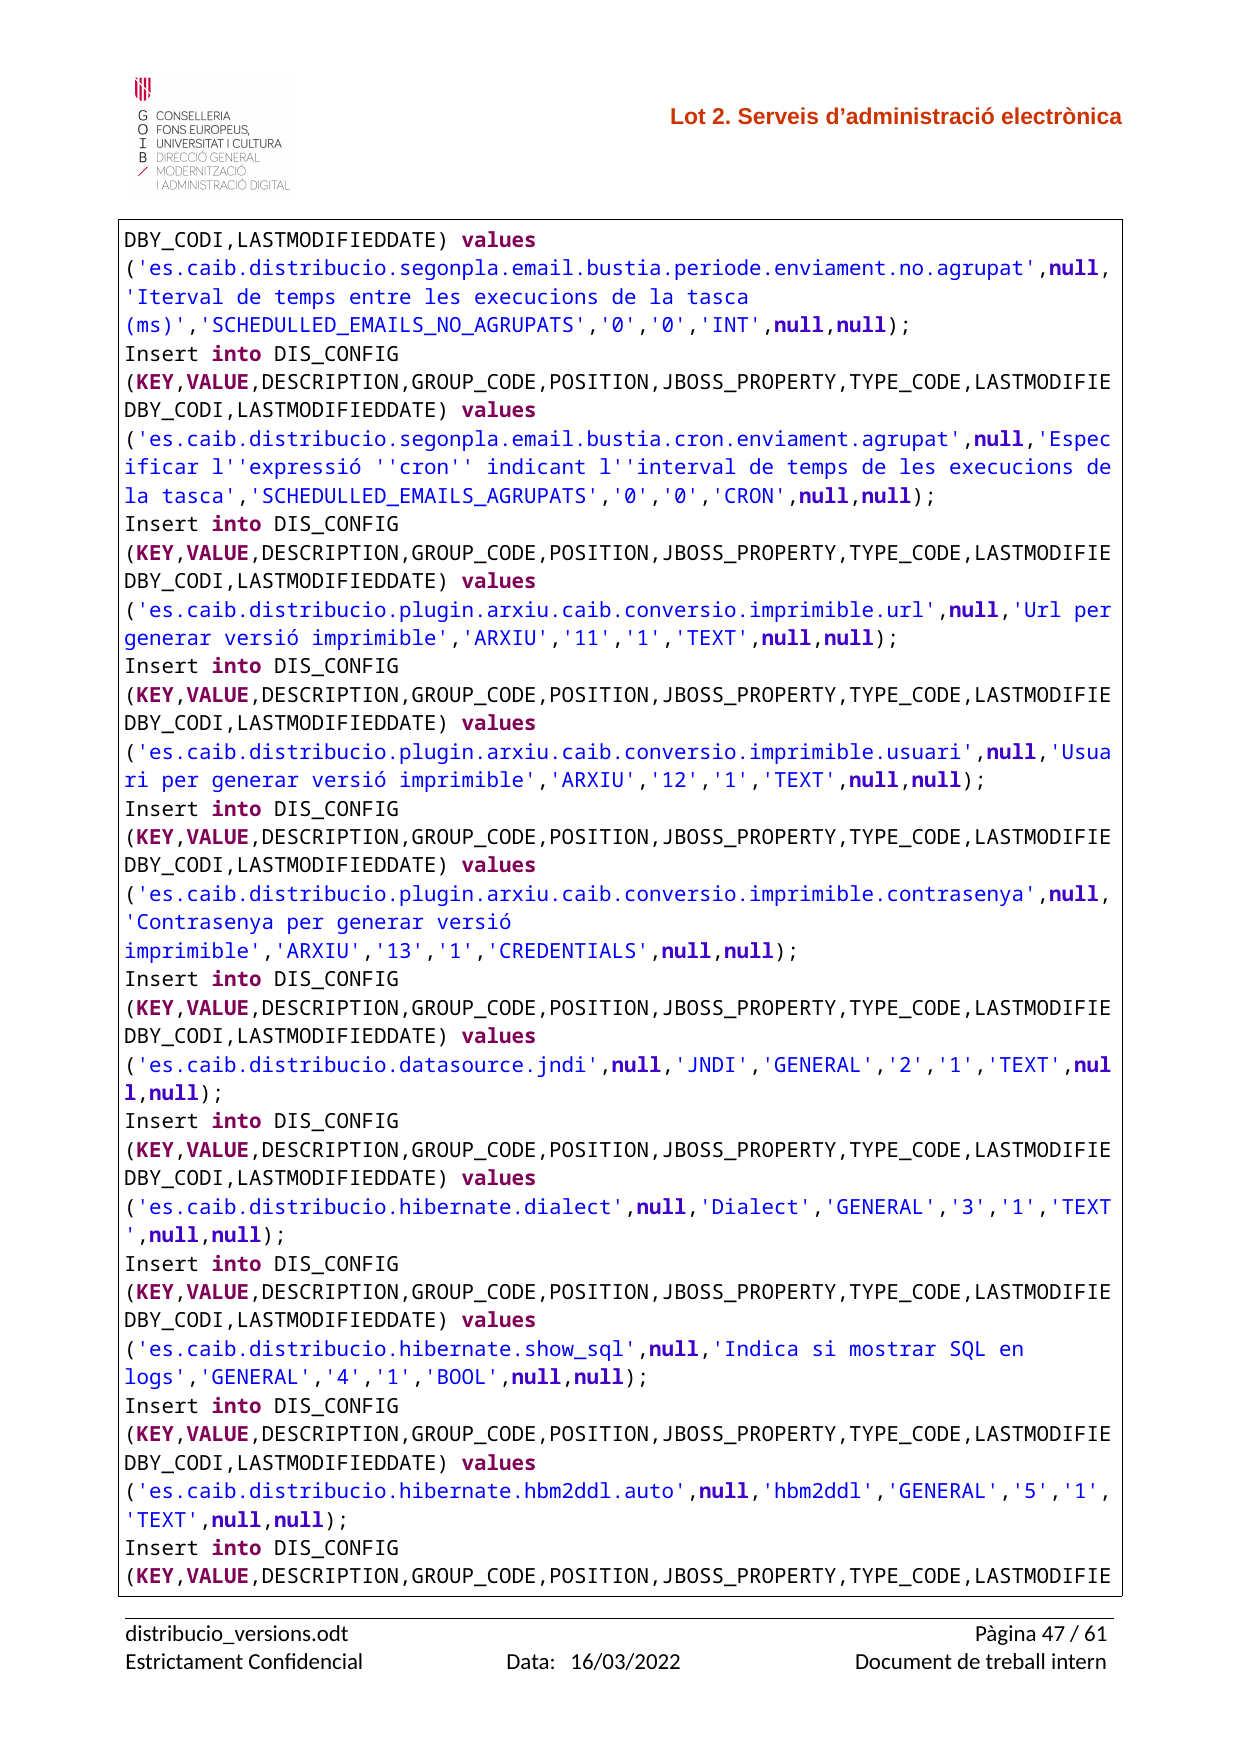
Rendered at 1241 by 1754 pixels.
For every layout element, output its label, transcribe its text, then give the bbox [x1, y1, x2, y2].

table_header DBY_CODI,LASTMODIFIEDDATE) values ('es.caib.distribucio.segonpla.email.bustia.periode.enviament.no.agrupat',null,'Iterval de temps entre les execucions de la tasca (ms)','SCHEDULLED_EMAILS_NO_AGRUPATS','0','0','INT',null,null); Insert into DIS_CONFIG (KEY,VALUE,DESCRIPTION,GROUP_CODE,POSITION,JBOSS_PROPERTY,TYPE_CODE,LASTMODIFIEDBY_CODI,LASTMODIFIEDDATE) values ('es.caib.distribucio.segonpla.email.bustia.cron.enviament.agrupat',null,'Especificar l''expressió ''cron'' indicant l''interval de temps de les execucions de la tasca','SCHEDULLED_EMAILS_AGRUPATS','0','0','CRON',null,null); Insert into DIS_CONFIG (KEY,VALUE,DESCRIPTION,GROUP_CODE,POSITION,JBOSS_PROPERTY,TYPE_CODE,LASTMODIFIEDBY_CODI,LASTMODIFIEDDATE) values ('es.caib.distribucio.plugin.arxiu.caib.conversio.imprimible.url',null,'Url per generar versió imprimible','ARXIU','11','1','TEXT',null,null); Insert into DIS_CONFIG (KEY,VALUE,DESCRIPTION,GROUP_CODE,POSITION,JBOSS_PROPERTY,TYPE_CODE,LASTMODIFIEDBY_CODI,LASTMODIFIEDDATE) values ('es.caib.distribucio.plugin.arxiu.caib.conversio.imprimible.usuari',null,'Usuari per generar versió imprimible','ARXIU','12','1','TEXT',null,null); Insert into DIS_CONFIG (KEY,VALUE,DESCRIPTION,GROUP_CODE,POSITION,JBOSS_PROPERTY,TYPE_CODE,LASTMODIFIEDBY_CODI,LASTMODIFIEDDATE) values ('es.caib.distribucio.plugin.arxiu.caib.conversio.imprimible.contrasenya',null,'Contrasenya per generar versió imprimible','ARXIU','13','1','CREDENTIALS',null,null); Insert into DIS_CONFIG (KEY,VALUE,DESCRIPTION,GROUP_CODE,POSITION,JBOSS_PROPERTY,TYPE_CODE,LASTMODIFIEDBY_CODI,LASTMODIFIEDDATE) values ('es.caib.distribucio.datasource.jndi',null,'JNDI','GENERAL','2','1','TEXT',null,null); Insert into DIS_CONFIG (KEY,VALUE,DESCRIPTION,GROUP_CODE,POSITION,JBOSS_PROPERTY,TYPE_CODE,LASTMODIFIEDBY_CODI,LASTMODIFIEDDATE) values ('es.caib.distribucio.hibernate.dialect',null,'Dialect','GENERAL','3','1','TEXT',null,null); Insert into DIS_CONFIG (KEY,VALUE,DESCRIPTION,GROUP_CODE,POSITION,JBOSS_PROPERTY,TYPE_CODE,LASTMODIFIEDBY_CODI,LASTMODIFIEDDATE) values ('es.caib.distribucio.hibernate.show_sql',null,'Indica si mostrar SQL en logs','GENERAL','4','1','BOOL',null,null); Insert into DIS_CONFIG (KEY,VALUE,DESCRIPTION,GROUP_CODE,POSITION,JBOSS_PROPERTY,TYPE_CODE,LASTMODIFIEDBY_CODI,LASTMODIFIEDDATE) values ('es.caib.distribucio.hibernate.hbm2ddl.auto',null,'hbm2ddl','GENERAL','5','1','TEXT',null,null); Insert into DIS_CONFIG (KEY,VALUE,DESCRIPTION,GROUP_CODE,POSITION,JBOSS_PROPERTY,TYPE_CODE,LASTMODIFIE [119, 220, 1122, 1596]
picture [126, 70, 299, 197]
